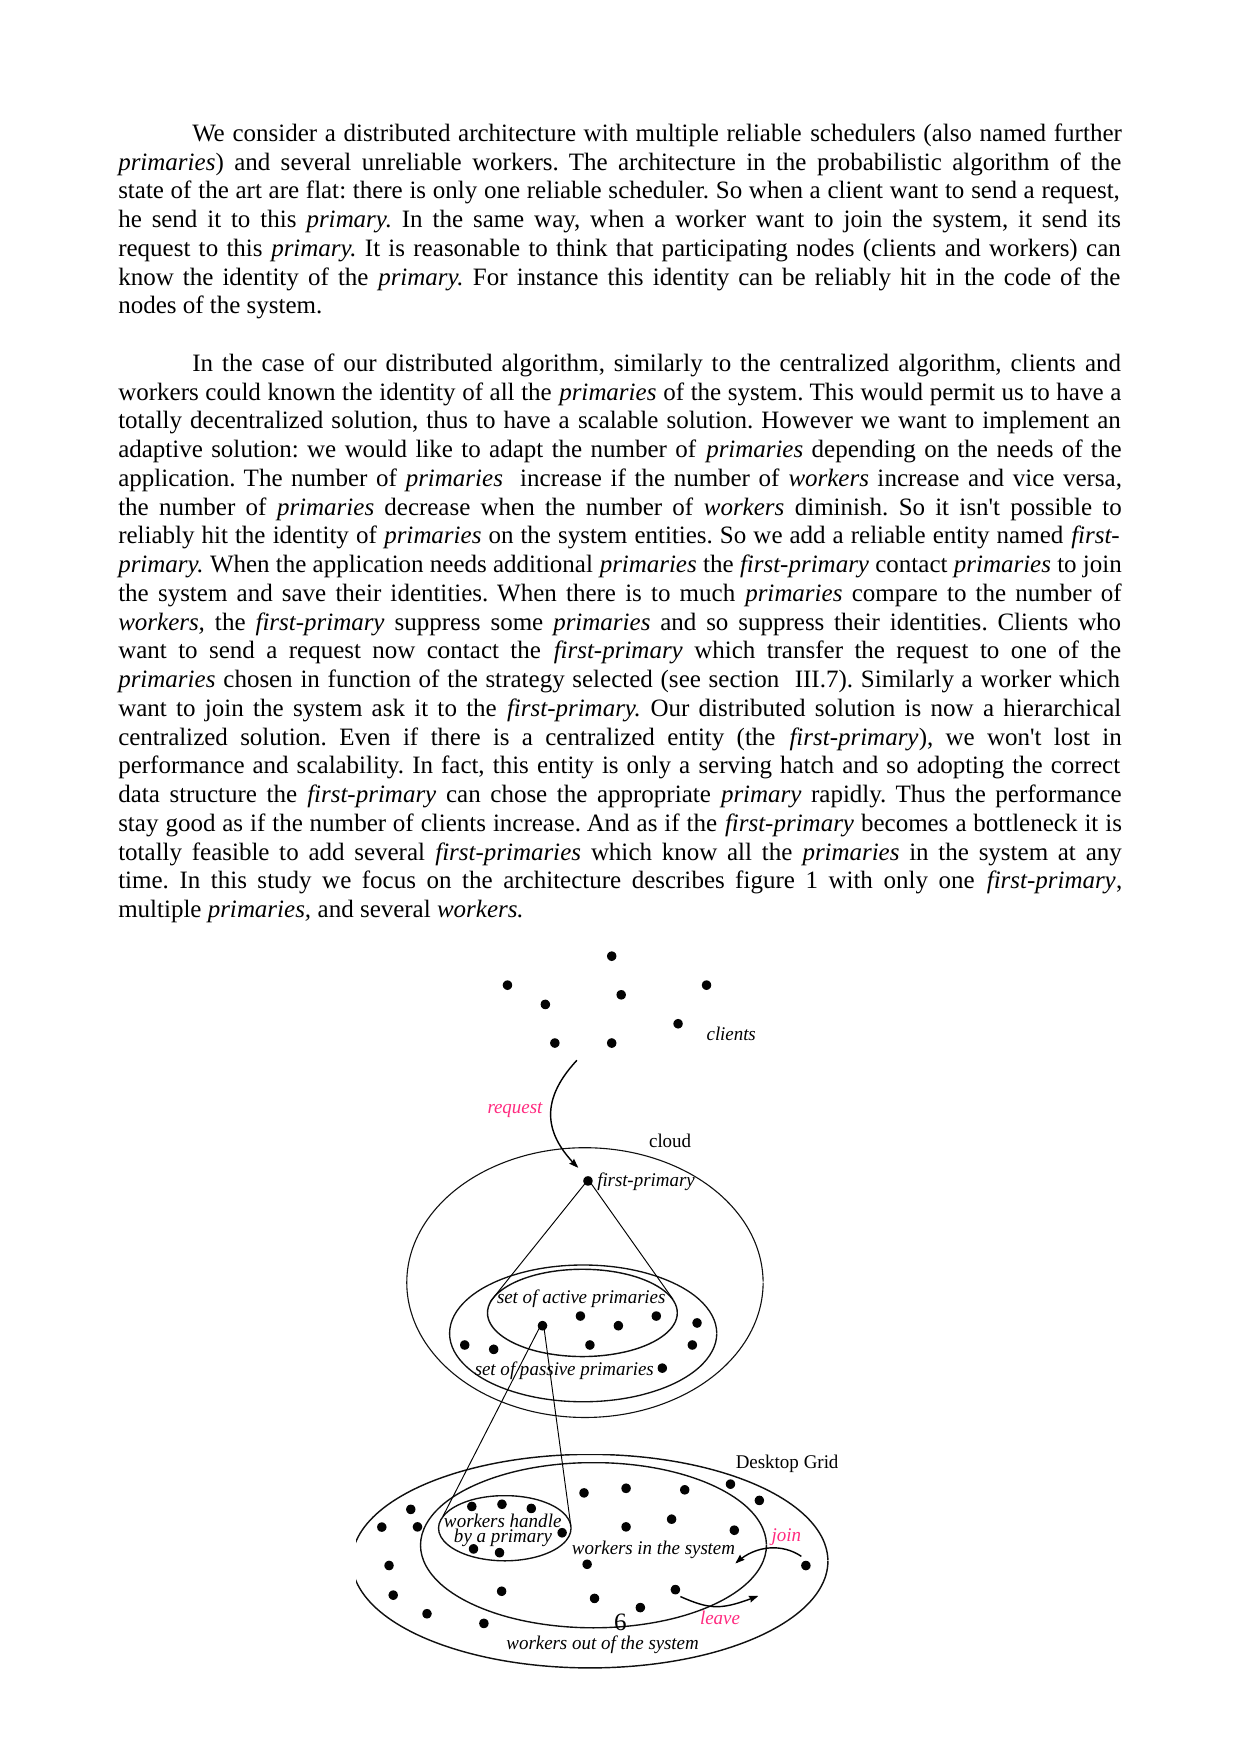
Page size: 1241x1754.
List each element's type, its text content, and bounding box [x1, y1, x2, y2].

text We consider a distributed architecture with multiple reliable schedulers (also named further primaries) and several unreliable workers. The architecture in the probabilistic algorithm of the state of the art are flat: there is only one reliable scheduler. So when a client want to send a request, he send it to this primary. In the same way, when a worker want to join the system, it send its request to this primary. It is reasonable to think that participating nodes (clients and workers) can know the identity of the primary. For instance this identity can be reliably hit in the code of the nodes of the system. [118, 118, 1122, 319]
text In the case of our distributed algorithm, similarly to the centralized algorithm, clients and workers could known the identity of all the primaries of the system. This would permit us to have a totally decentralized solution, thus to have a scalable solution. However we want to implement an adaptive solution: we would like to adapt the number of primaries depending on the needs of the application. The number of primaries increase if the number of workers increase and vice versa, the number of primaries decrease when the number of workers diminish. So it isn't possible to reliably hit the identity of primaries on the system entities. So we add a reliable entity named first-primary. When the application needs additional primaries the first-primary contact primaries to join the system and save their identities. When there is to much primaries compare to the number of workers, the first-primary suppress some primaries and so suppress their identities. Clients who want to send a request now contact the first-primary which transfer the request to one of the primaries chosen in function of the strategy selected (see section III.7). Similarly a worker which want to join the system ask it to the first-primary. Our distributed solution is now a hierarchical centralized solution. Even if there is a centralized entity (the first-primary), we won't lost in performance and scalability. In fact, this entity is only a serving hatch and so adopting the correct data structure the first-primary can chose the appropriate primary rapidly. Thus the performance stay good as if the number of clients increase. And as if the first-primary becomes a bottleneck it is totally feasible to add several first-primaries which know all the primaries in the system at any time. In this study we focus on the architecture describes figure 1 with only one first-primary, multiple primaries, and several workers. [118, 348, 1122, 923]
